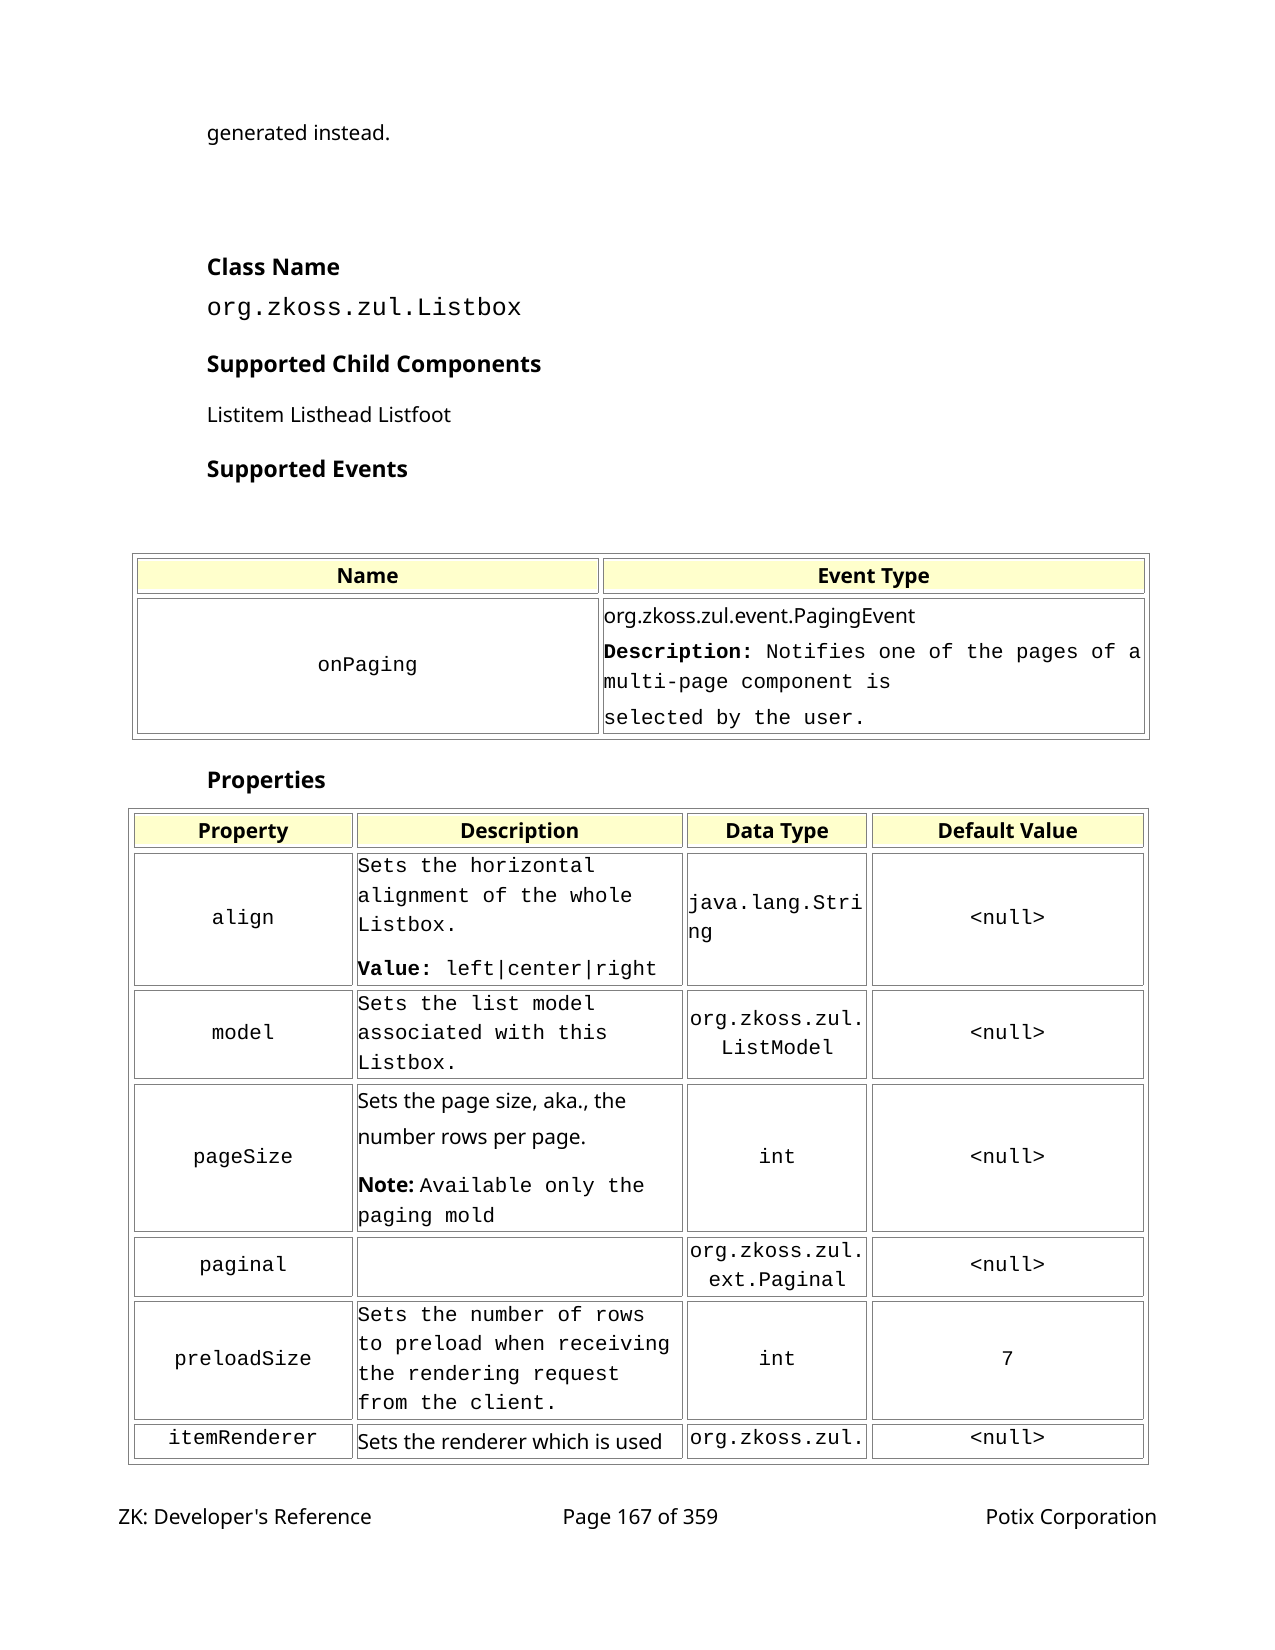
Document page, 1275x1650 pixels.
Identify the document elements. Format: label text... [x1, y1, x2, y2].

subtitle Supported Child Components [207, 348, 1157, 379]
table_cell Sets the number of rows to preload when receiving the rendering request from the client. [354, 1296, 685, 1418]
table_cell 7 [869, 1296, 1146, 1418]
table_cell org.zkoss.zul.event.PagingEvent Description: Notifies one of the pages of a multi-page component is selected by the user. [600, 593, 1147, 733]
table_cell org.zkoss.zul.ListModel [685, 985, 869, 1078]
table_cell java.lang.String [685, 847, 869, 985]
table_cell [354, 1231, 685, 1296]
table_cell int [685, 1078, 869, 1231]
table_header Default Value [869, 809, 1146, 847]
subtitle Properties [207, 764, 1157, 795]
table_header Property [131, 809, 354, 847]
subtitle Supported Events [207, 453, 1157, 484]
table_cell model [131, 985, 354, 1078]
text generated instead. [207, 118, 1157, 146]
table_cell pageSize [131, 1078, 354, 1231]
table_cell <null> [869, 1078, 1146, 1231]
table_header Data Type [685, 809, 869, 847]
table_cell [358, 1238, 682, 1296]
table_cell <null> [869, 1419, 1146, 1458]
table_cell Sets the horizontal alignment of the whole Listbox. Value: left|center|right [354, 847, 685, 985]
table_cell onPaging [134, 593, 600, 733]
table_header Name [134, 554, 600, 592]
table_header Event Type [600, 554, 1147, 592]
table_cell <null> [869, 1231, 1146, 1296]
table_cell Sets the list model associated with this Listbox. [354, 985, 685, 1078]
table_cell paginal [131, 1231, 354, 1296]
table_cell itemRenderer [131, 1419, 354, 1458]
table_cell <null> [869, 985, 1146, 1078]
table_cell align [131, 847, 354, 985]
table_cell <null> [869, 847, 1146, 985]
table_cell Sets the page size, aka., the number rows per page. Note: Available only the paging mold [354, 1078, 685, 1231]
table_cell org.zkoss.zul.ext.Paginal [685, 1231, 869, 1296]
table_cell Sets the renderer which is used [354, 1419, 685, 1458]
table_cell org.zkoss.zul. [685, 1419, 869, 1458]
table_cell int [685, 1296, 869, 1418]
text org.zkoss.zul.Listbox [207, 294, 1157, 323]
table_cell preloadSize [131, 1296, 354, 1418]
text Listitem Listhead Listfoot [207, 400, 1157, 428]
subtitle Class Name [207, 251, 1157, 282]
table_header Description [354, 809, 685, 847]
